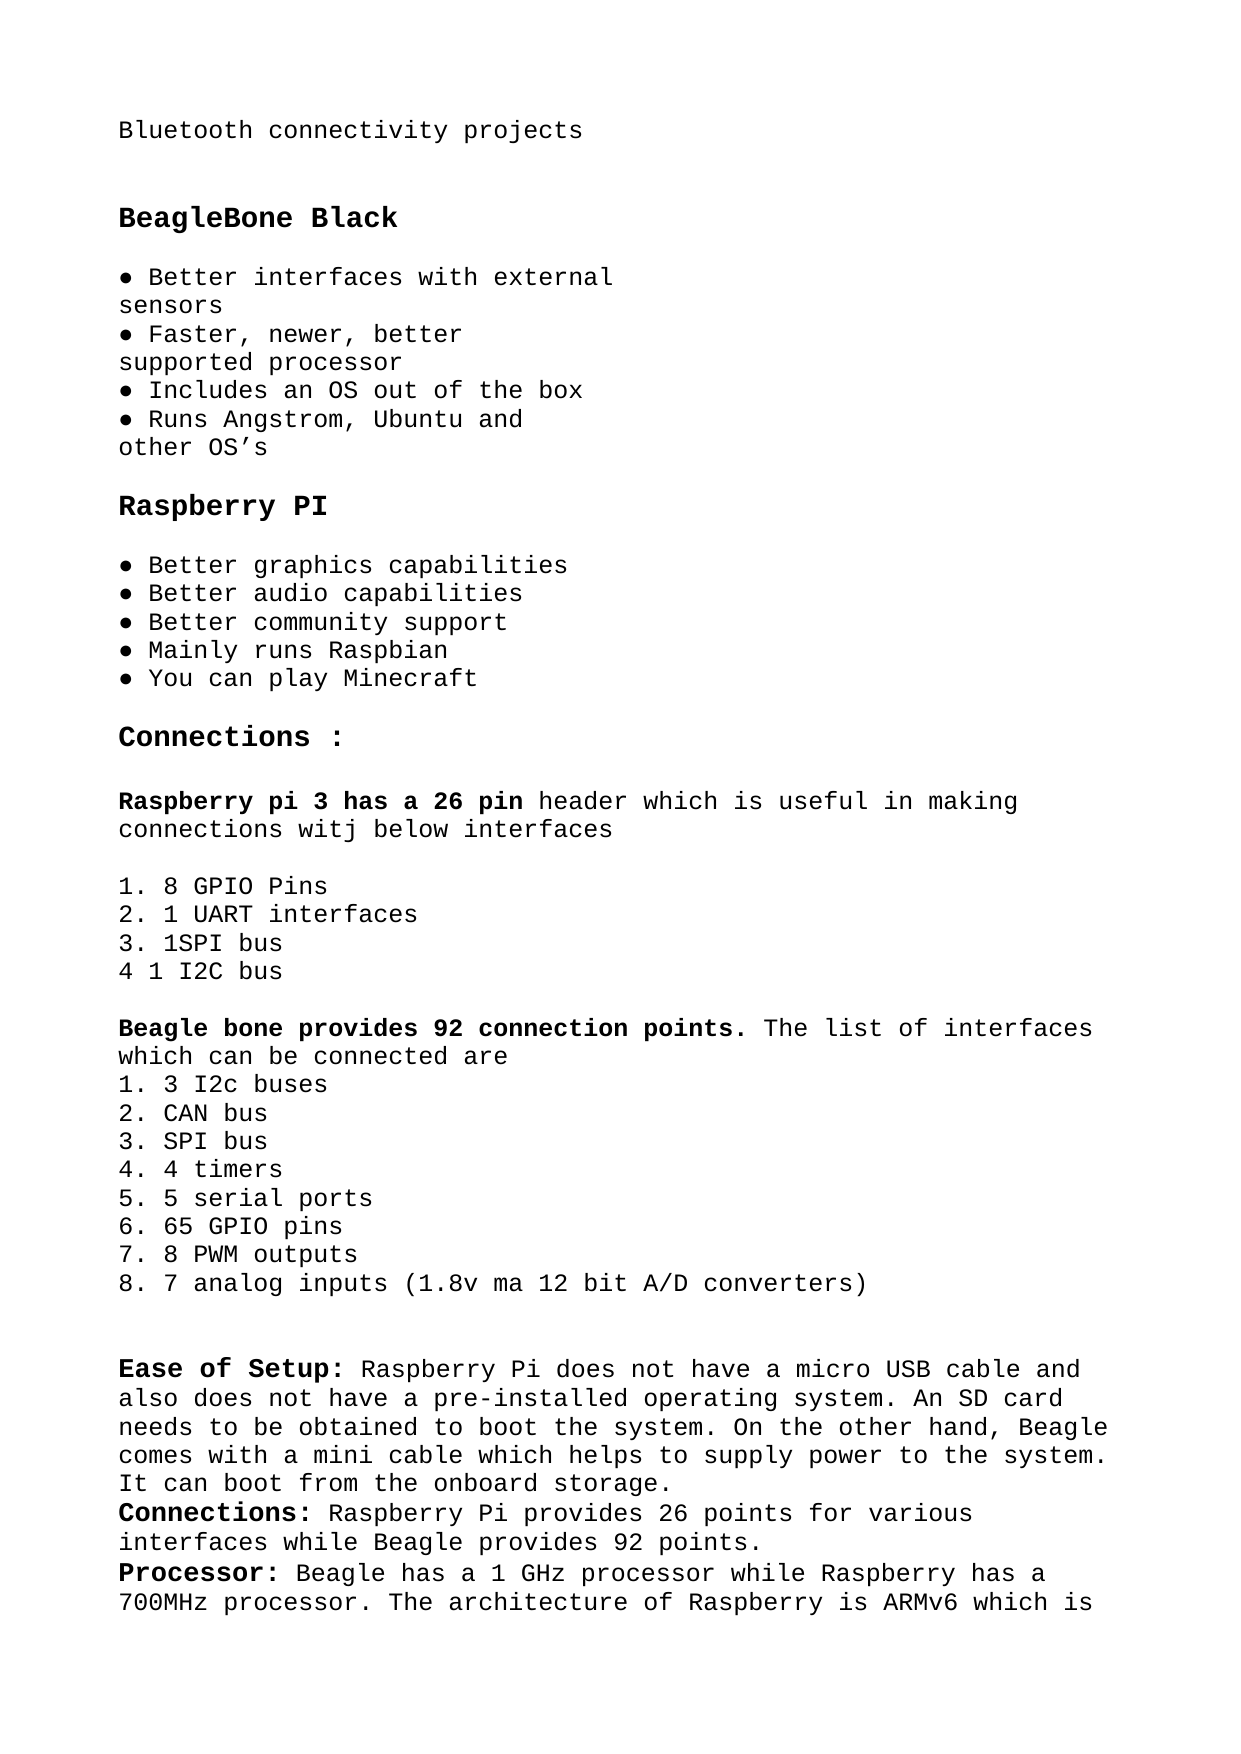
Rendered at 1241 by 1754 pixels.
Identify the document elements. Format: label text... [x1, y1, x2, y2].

text ● Better audio capabilities [118, 581, 1122, 609]
text Beagle bone provides 92 connection points. The list of interfaces which can be connected are [118, 1015, 1122, 1072]
text Raspberry PI [118, 491, 1122, 524]
text Connections: Raspberry Pi provides 26 points for various interfaces while Beagle provides 92 points. [118, 1499, 1122, 1558]
text ● Better community support [118, 609, 1122, 637]
text ● Better graphics capabilities [118, 552, 1122, 581]
text 2. CAN bus [118, 1100, 1122, 1128]
text 4. 4 timers [118, 1157, 1122, 1185]
text Connections : [118, 722, 1122, 756]
text 2. 1 UART interfaces [118, 902, 1122, 930]
text Processor: Beagle has a 1 GHz processor while Raspberry has a 700MHz processor. The architecture of Raspberry is ARMv6 which is [118, 1558, 1122, 1617]
text 7. 8 PWM outputs [118, 1242, 1122, 1270]
text Ease of Setup: Raspberry Pi does not have a micro USB cable and also does not have a pre-installed operating system. An SD card needs to be obtained to boot the system. On the other hand, Beagle comes with a mini cable which helps to supply power to the system. It can boot from the onboard storage. [118, 1355, 1122, 1499]
text ● Faster, newer, better [118, 321, 1122, 349]
text 3. 1SPI bus [118, 930, 1122, 958]
text 1. 3 I2c buses [118, 1072, 1122, 1100]
text 4 1 I2C bus [118, 958, 1122, 987]
text ● Runs Angstrom, Ubuntu and [118, 406, 1122, 434]
text Bluetooth connectivity projects [118, 118, 1122, 146]
text 8. 7 analog inputs (1.8v ma 12 bit A/D converters) [118, 1270, 1122, 1298]
text Raspberry pi 3 has a 26 pin header which is useful in making connections witj below interfaces [118, 788, 1122, 845]
text BeagleBone Black [118, 203, 1122, 236]
text ● Includes an OS out of the box [118, 378, 1122, 406]
text ● Mainly runs Raspbian [118, 637, 1122, 666]
text ● Better interfaces with external [118, 264, 1122, 293]
text sensors [118, 293, 1122, 321]
text 5. 5 serial ports [118, 1185, 1122, 1213]
text 3. SPI bus [118, 1128, 1122, 1157]
text 1. 8 GPIO Pins [118, 873, 1122, 902]
text 6. 65 GPIO pins [118, 1213, 1122, 1242]
text supported processor [118, 349, 1122, 378]
text other OS’s [118, 434, 1122, 463]
text ● You can play Minecraft [118, 666, 1122, 694]
